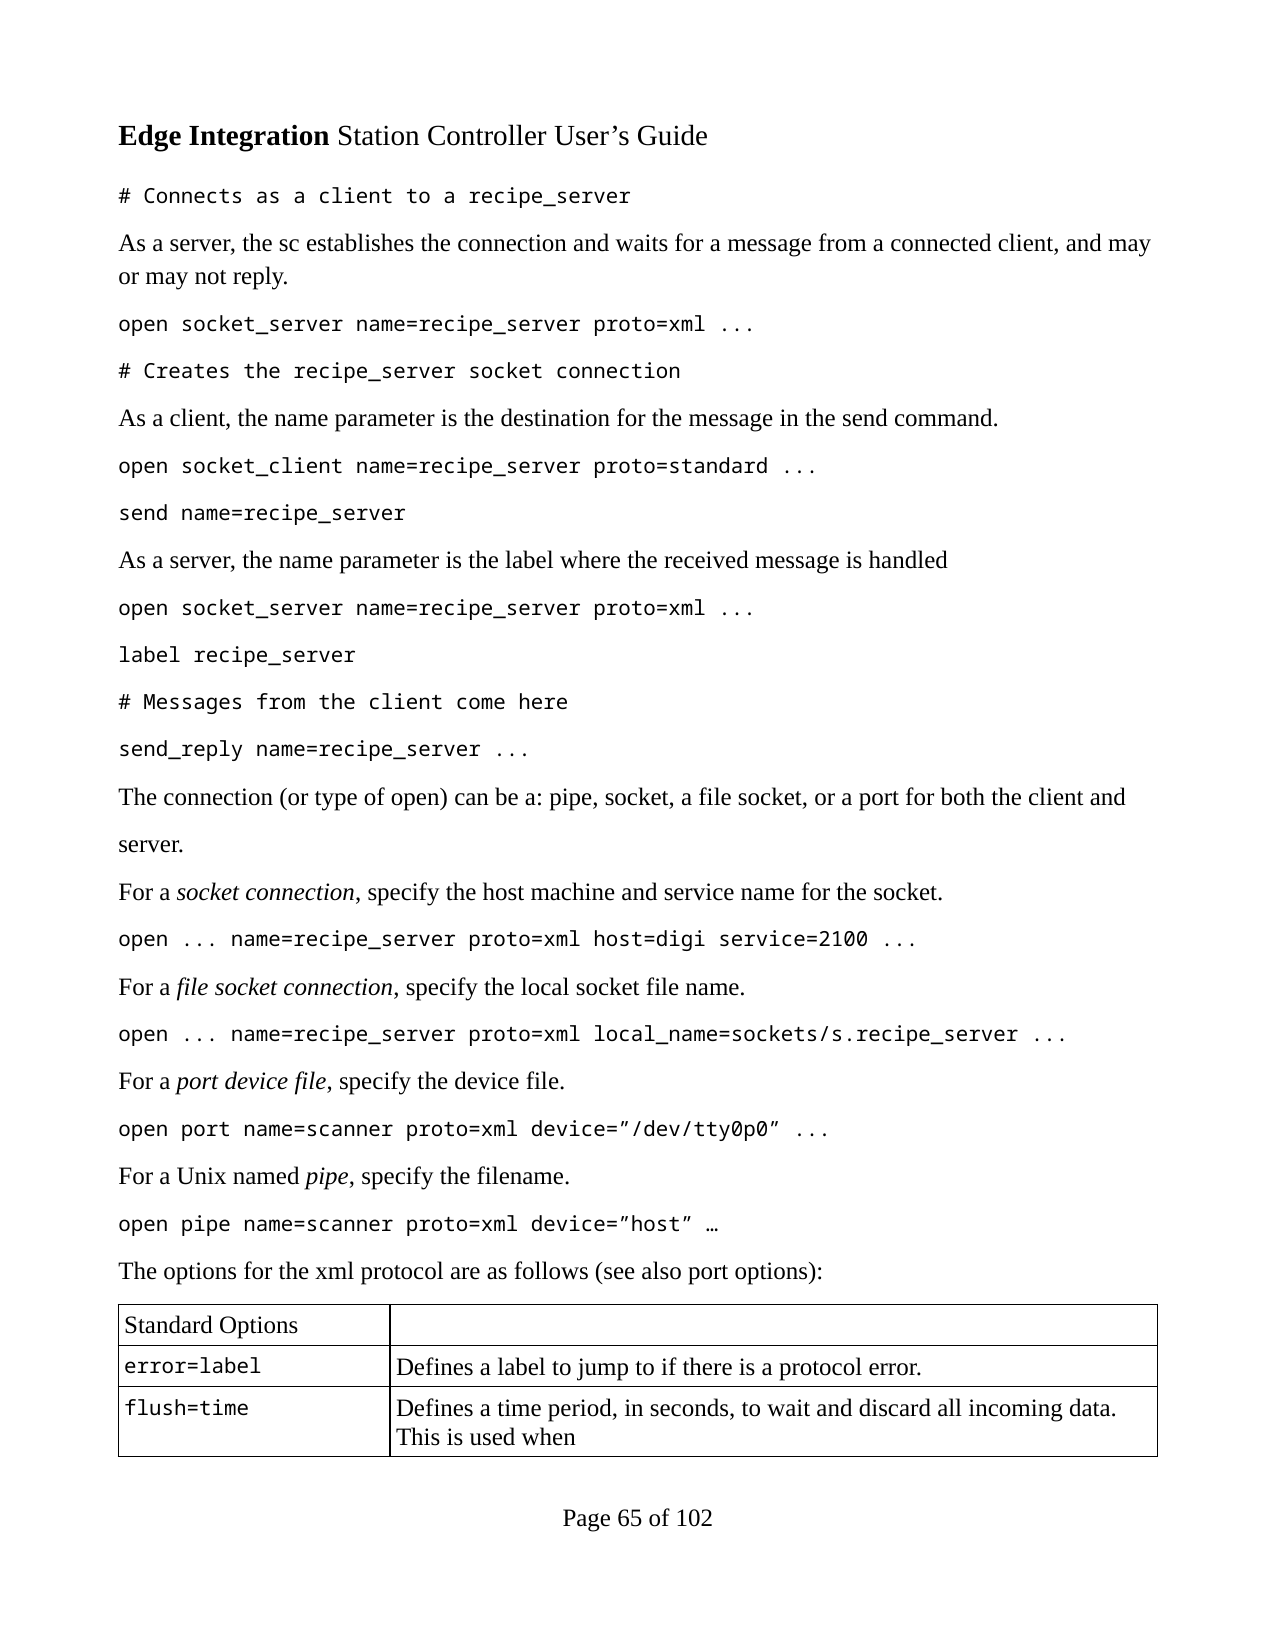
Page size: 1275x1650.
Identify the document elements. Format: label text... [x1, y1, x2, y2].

table_cell flush=time [119, 1387, 389, 1456]
text The options for the xml protocol are as follows (see also port options): [118, 1256, 1157, 1285]
text For a file socket connection, specify the local socket file name. [118, 972, 1157, 1000]
table_header Standard Options [119, 1305, 389, 1345]
text open ... name=recipe_server proto=xml host=digi service=2100 ... [118, 924, 1157, 953]
text # Creates the recipe_server socket connection [118, 356, 1157, 384]
table_header [391, 1305, 1157, 1345]
text open ... name=recipe_server proto=xml local_name=sockets/s.recipe_server ... [118, 1019, 1157, 1048]
text open socket_server name=recipe_server proto=xml ... [118, 593, 1157, 621]
table_cell Defines a time period, in seconds, to wait and discard all incoming data. This is used when [391, 1387, 1157, 1456]
text For a Unix named pipe, specify the filename. [118, 1161, 1157, 1190]
text open port name=scanner proto=xml device=”/dev/tty0p0” ... [118, 1114, 1157, 1142]
text send name=recipe_server [118, 498, 1157, 527]
text send_reply name=recipe_server ... [118, 734, 1157, 763]
text For a socket connection, specify the host machine and service name for the socket. [118, 877, 1157, 906]
text server. [118, 829, 1157, 858]
text label recipe_server [118, 640, 1157, 668]
text open socket_client name=recipe_server proto=standard ... [118, 451, 1157, 479]
table_cell Defines a label to jump to if there is a protocol error. [391, 1346, 1157, 1386]
text # Messages from the client come here [118, 687, 1157, 716]
text # Connects as a client to a recipe_server [118, 181, 1157, 209]
text For a port device file, specify the device file. [118, 1066, 1157, 1095]
text open socket_server name=recipe_server proto=xml ... [118, 309, 1157, 337]
table_cell error=label [119, 1346, 389, 1386]
text As a server, the name parameter is the label where the received message is handled [118, 545, 1157, 574]
text As a client, the name parameter is the destination for the message in the send command. [118, 403, 1157, 432]
text As a server, the sc establishes the connection and waits for a message from a connected client, and may or may not reply. [118, 228, 1157, 290]
text The connection (or type of open) can be a: pipe, socket, a file socket, or a port for both the client and [118, 782, 1157, 810]
text open pipe name=scanner proto=xml device=”host” … [118, 1209, 1157, 1237]
